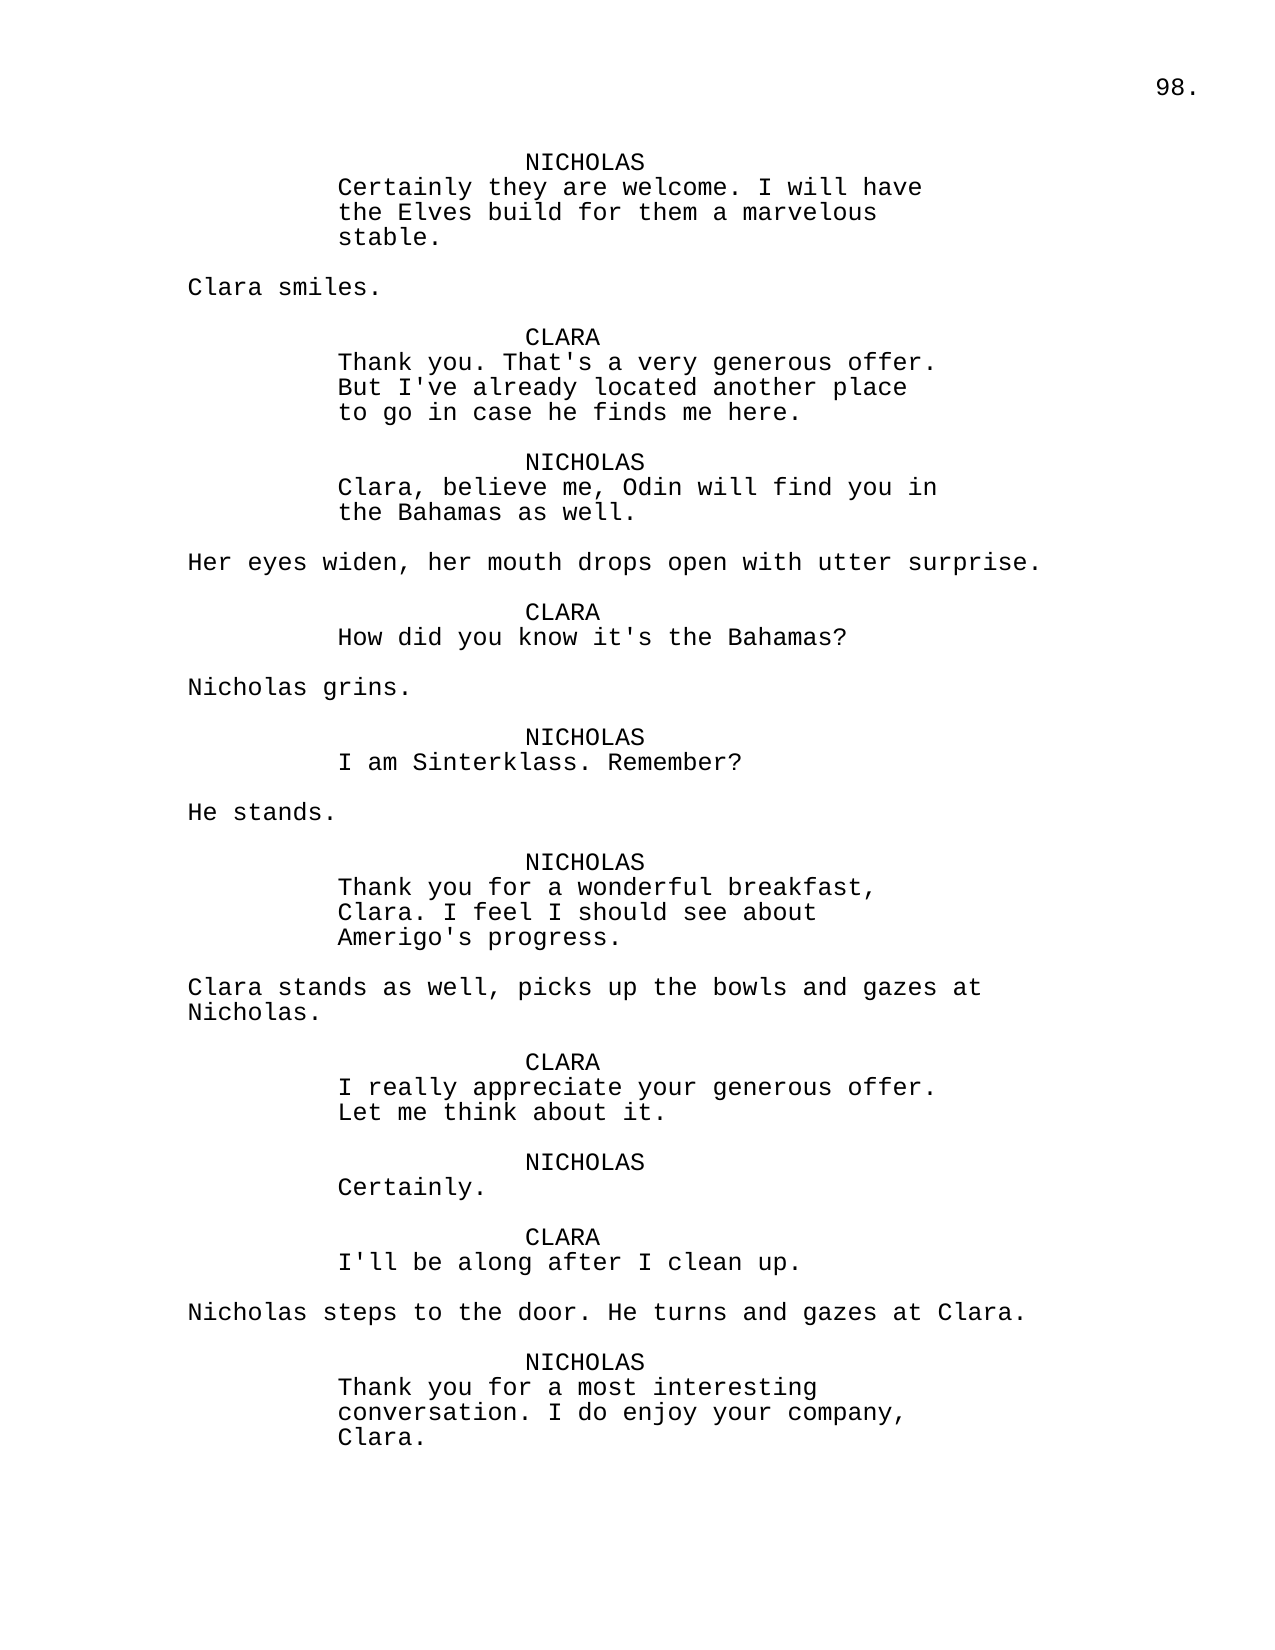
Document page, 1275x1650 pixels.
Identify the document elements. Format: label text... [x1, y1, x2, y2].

text Nicholas [525, 150, 1087, 175]
text Clara [525, 600, 1087, 625]
text Nicholas grins. [187, 675, 1087, 700]
text Clara [525, 325, 1087, 350]
text Nicholas [525, 1350, 1087, 1375]
text Clara smiles. [187, 275, 1087, 300]
text Her eyes widen, her mouth drops open with utter surprise. [187, 550, 1087, 575]
text I am Sinterklass. Remember? [337, 750, 937, 775]
text He stands. [187, 800, 1087, 825]
text Clara [525, 1050, 1087, 1075]
text Nicholas [525, 450, 1087, 475]
text Thank you for a wonderful breakfast, Clara. I feel I should see about Amerigo's progress. [337, 875, 937, 950]
text Nicholas [525, 725, 1087, 750]
text I'll be along after I clean up. [337, 1250, 937, 1275]
text Nicholas [525, 1150, 1087, 1175]
text Clara stands as well, picks up the bowls and gazes at Nicholas. [187, 975, 1087, 1025]
text Clara [525, 1225, 1087, 1250]
text Nicholas steps to the door. He turns and gazes at Clara. [187, 1300, 1087, 1325]
text Nicholas [525, 850, 1087, 875]
text I really appreciate your generous offer. Let me think about it. [337, 1075, 937, 1125]
text How did you know it's the Bahamas? [337, 625, 937, 650]
text Clara, believe me, Odin will find you in the Bahamas as well. [337, 475, 937, 525]
text Certainly they are welcome. I will have the Elves build for them a marvelous stable. [337, 175, 937, 250]
text Thank you. That's a very generous offer. But I've already located another place to go in case he finds me here. [337, 350, 937, 425]
text Thank you for a most interesting conversation. I do enjoy your company, Clara. [337, 1375, 937, 1450]
text Certainly. [337, 1175, 937, 1200]
